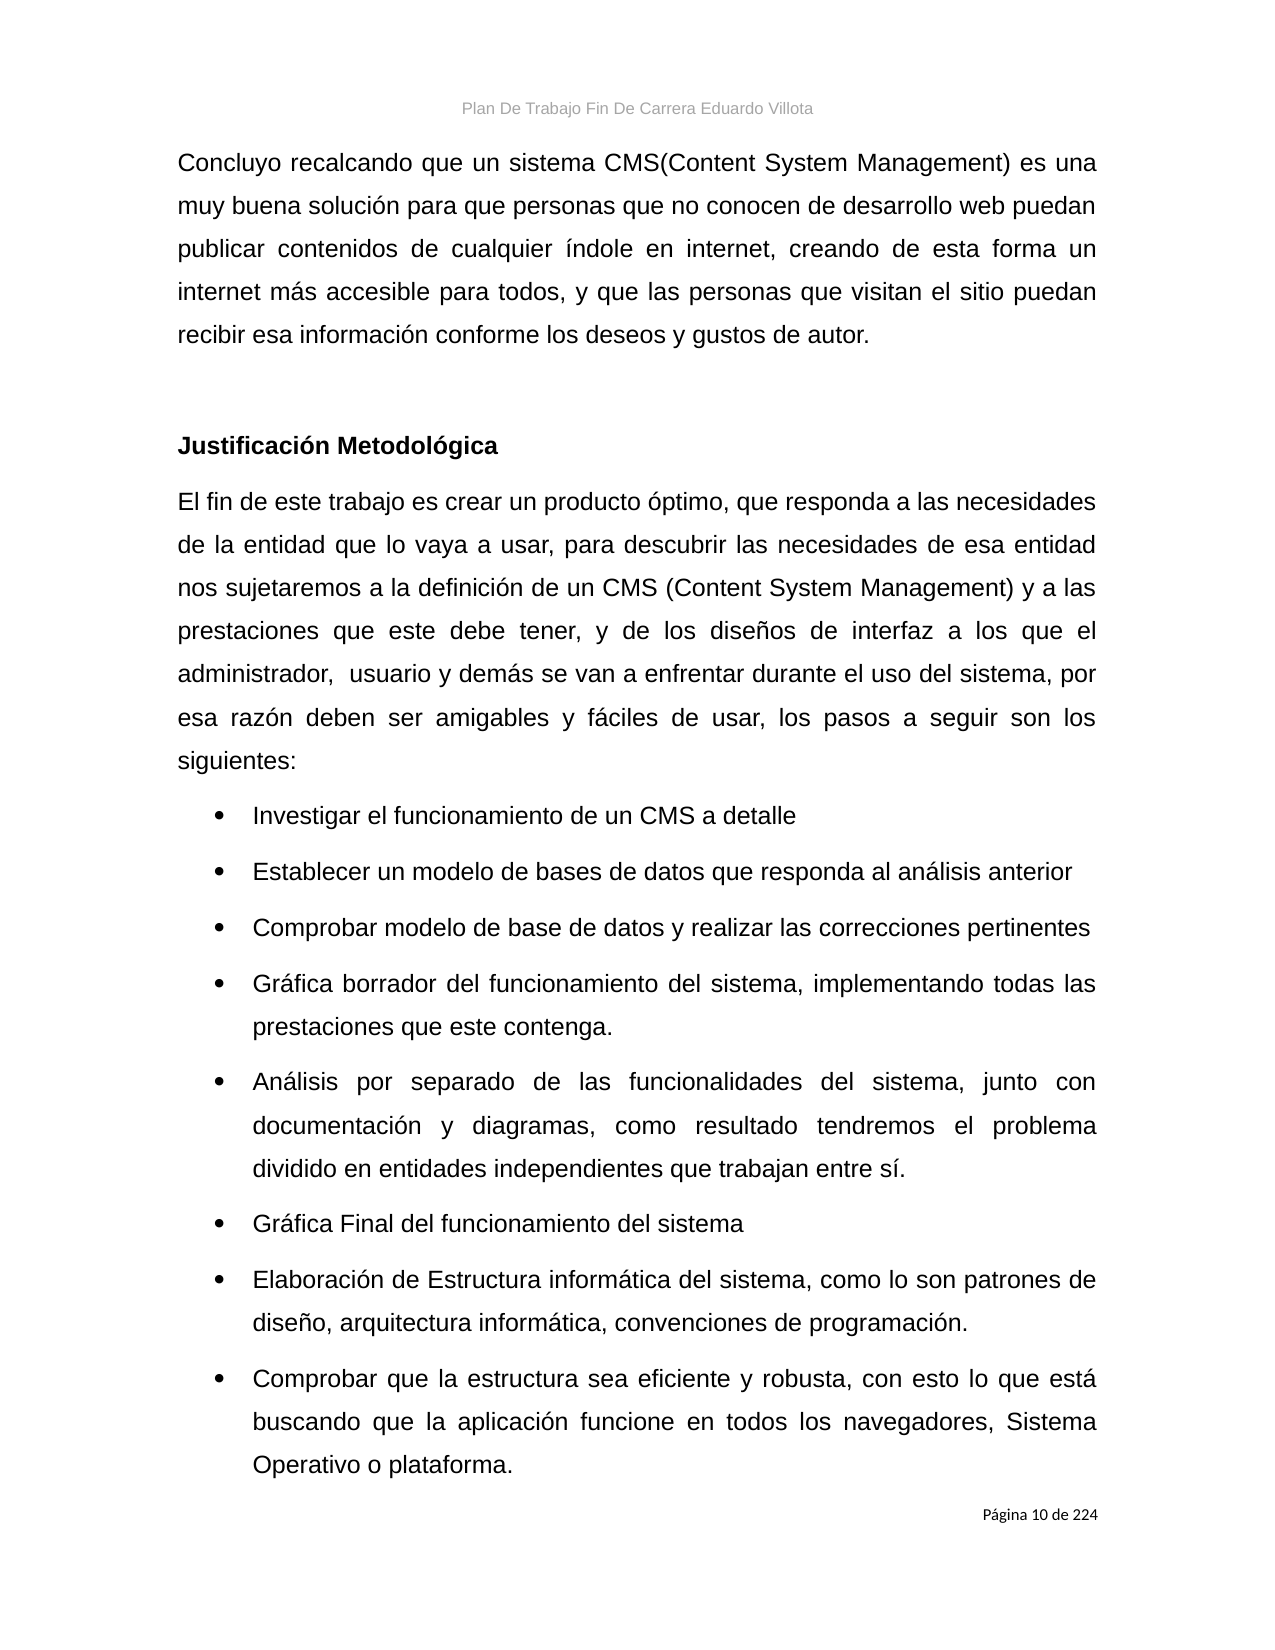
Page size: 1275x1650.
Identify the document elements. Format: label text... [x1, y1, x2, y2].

text El fin de este trabajo es crear un producto óptimo, que responda a las necesidades de la entidad que lo vaya a usar, para descubrir las necesidades de esa entidad nos sujetaremos a la definición de un CMS (Content System Management) y a las prestaciones que este debe tener, y de los diseños de interfaz a los que el administrador, usuario y demás se van a enfrentar durante el uso del sistema, por esa razón deben ser amigables y fáciles de usar, los pasos a seguir son los siguientes: [177, 487, 1098, 774]
list Comprobar que la estructura sea eficiente y robusta, con esto lo que está buscando que la aplicación funcione en todos los navegadores, Sistema Operativo o plataforma. [215, 1364, 1098, 1479]
list Investigar el funcionamiento de un CMS a detalle [215, 801, 1098, 830]
list Gráfica borrador del funcionamiento del sistema, implementando todas las prestaciones que este contenga. [215, 968, 1098, 1041]
list Comprobar modelo de base de datos y realizar las correcciones pertinentes [215, 913, 1098, 942]
text Justificación Metodológica [177, 431, 1098, 460]
list Elaboración de Estructura informática del sistema, como lo son patrones de diseño, arquitectura informática, convenciones de programación. [215, 1265, 1098, 1337]
list Establecer un modelo de bases de datos que responda al análisis anterior [215, 857, 1098, 886]
text Concluyo recalcando que un sistema CMS(Content System Management) es una muy buena solución para que personas que no conocen de desarrollo web puedan publicar contenidos de cualquier índole en internet, creando de esta forma un internet más accesible para todos, y que las personas que visitan el sitio puedan recibir esa información conforme los deseos y gustos de autor. [177, 148, 1098, 349]
list Gráfica Final del funcionamiento del sistema [215, 1209, 1098, 1238]
list Análisis por separado de las funcionalidades del sistema, junto con documentación y diagramas, como resultado tendremos el problema dividido en entidades independientes que trabajan entre sí. [215, 1067, 1098, 1182]
